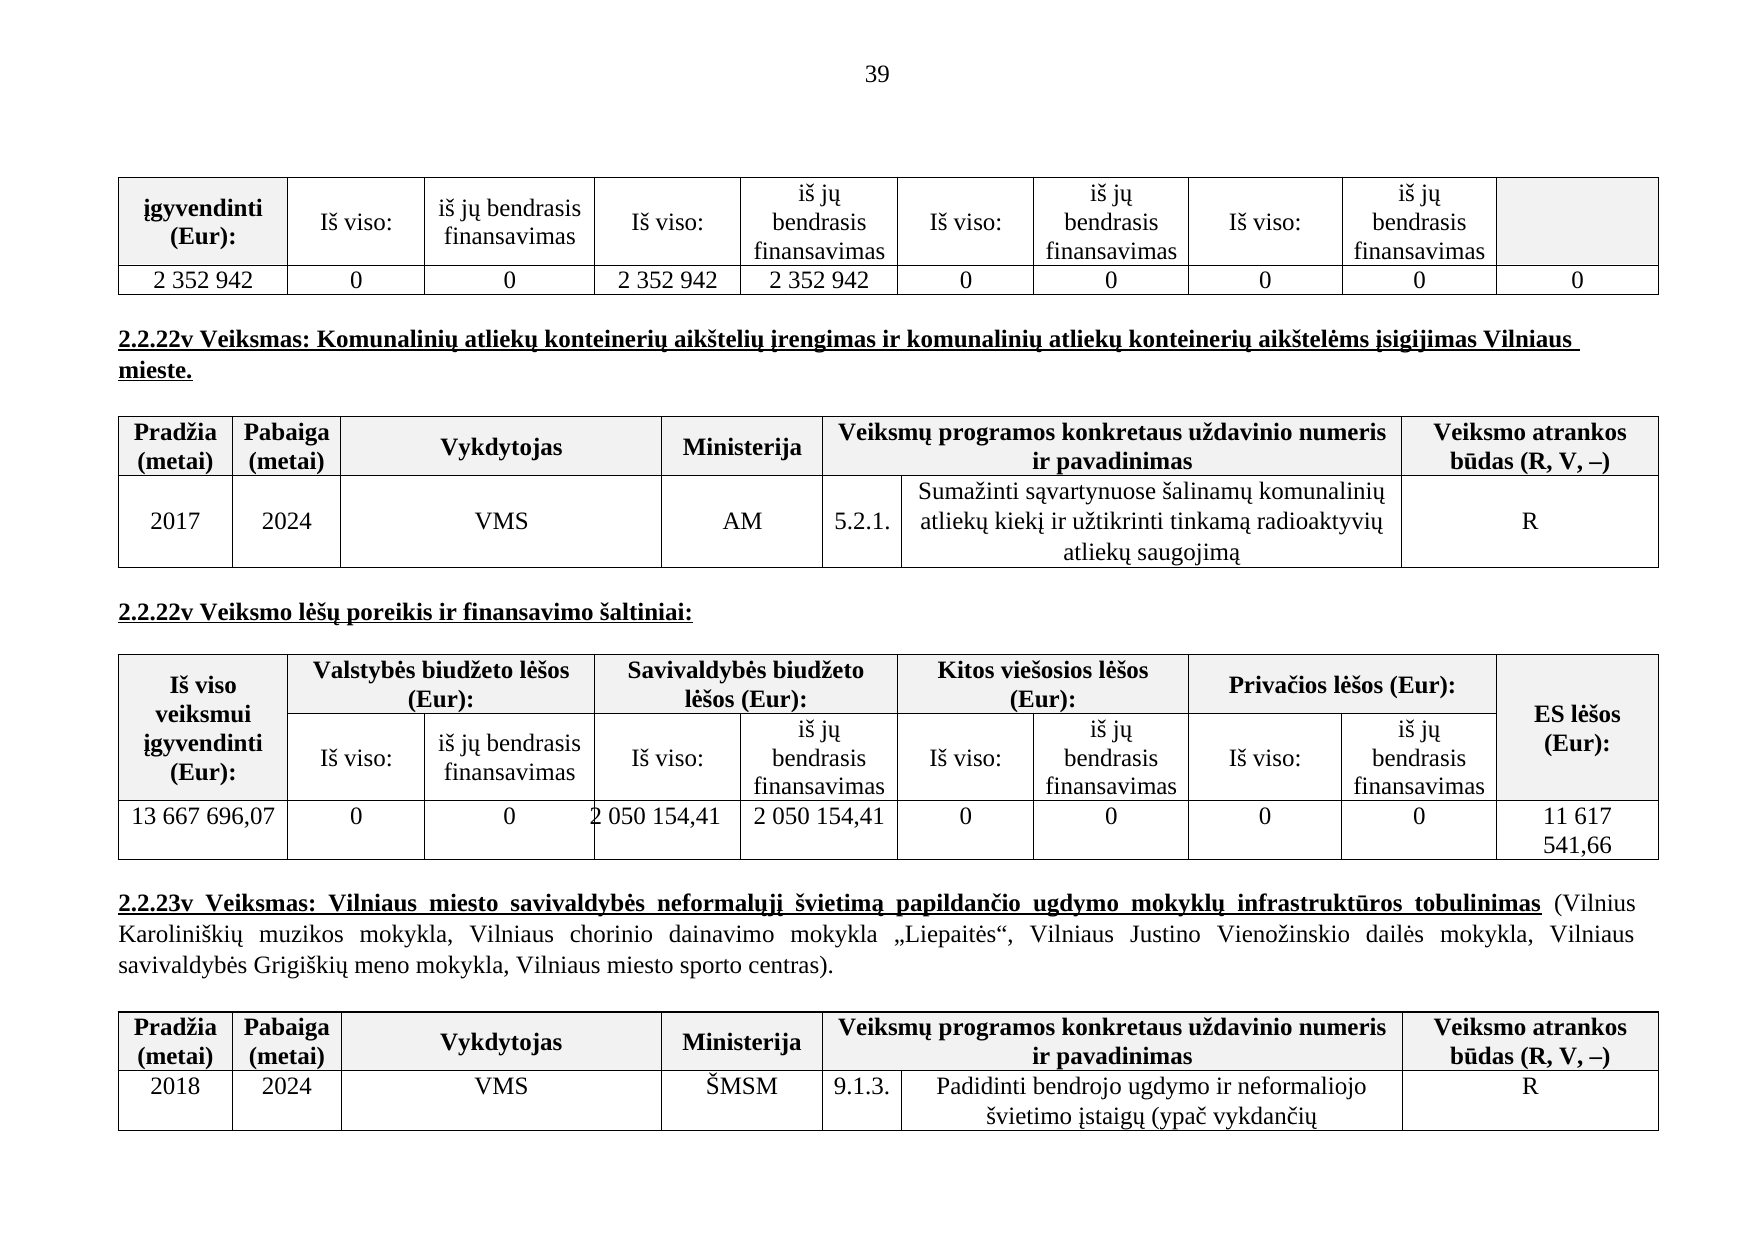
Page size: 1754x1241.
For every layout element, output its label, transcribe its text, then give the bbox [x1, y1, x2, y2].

table_header Savivaldybės biudžeto lėšos (Eur): [595, 655, 897, 713]
table_cell 2017 [119, 476, 232, 567]
table_cell 13 667 696,07 [119, 801, 287, 859]
table_cell Iš viso: [1189, 178, 1342, 264]
table_cell VMS [342, 1071, 661, 1130]
table_cell 0 [1343, 266, 1496, 294]
table_cell iš jų bendrasis finansavimas [741, 714, 897, 800]
table_header Privačios lėšos (Eur): [1189, 655, 1496, 713]
table_header Vykdytojas [342, 1013, 661, 1070]
table_header Kitos viešosios lėšos (Eur): [898, 655, 1188, 713]
table_cell 2 050 154,41 [741, 801, 897, 859]
table_cell ŠMSM [662, 1071, 822, 1130]
table_cell 2 352 942 [595, 266, 740, 294]
table_cell 0 [898, 266, 1033, 294]
table_cell Iš viso: [595, 178, 740, 264]
table_cell iš jų bendrasis finansavimas [1034, 178, 1188, 264]
table_cell iš jų bendrasis finansavimas [1034, 714, 1188, 800]
text 2.2.22v Veiksmas: Komunalinių atliekų konteinerių aikštelių įrengimas ir komunalinių atliekų konteinerių aikštelėms įsigijimas Vilniaus mieste. [118, 324, 1636, 383]
table_header Veiksmo atrankos būdas (R, V, –) [1403, 1013, 1658, 1070]
table_cell 0 [1189, 266, 1342, 294]
table_cell 0 [1189, 801, 1341, 859]
table_cell AM [662, 476, 822, 567]
text 2.2.23v Veiksmas: Vilniaus miesto savivaldybės neformalųjį švietimą papildančio ugdymo mokyklų infrastruktūros tobulinimas (Vilnius Karoliniškių muzikos mokykla, Vilniaus chorinio dainavimo mokykla „Liepaitės“, Vilniaus Justino Vienožinskio dailės mokykla, Vilniaus savivaldybės Grigiškių meno mokykla, Vilniaus miesto sporto centras). [118, 888, 1636, 979]
table_cell 2 352 942 [119, 266, 287, 294]
table_cell R [1402, 476, 1658, 567]
table_header Veiksmų programos konkretaus uždavinio numeris ir pavadinimas [823, 1013, 1402, 1070]
table_cell Iš viso: [1189, 714, 1341, 800]
table_cell 0 [898, 801, 1033, 859]
table_header Veiksmų programos konkretaus uždavinio numeris ir pavadinimas [823, 417, 1401, 475]
table_cell 2018 [119, 1071, 232, 1130]
table_cell Iš viso: [288, 178, 424, 264]
table_cell iš jų bendrasis finansavimas [425, 178, 594, 264]
table_cell Iš viso: [898, 178, 1033, 264]
table_header Ministerija [662, 417, 822, 475]
table_cell Padidinti bendrojo ugdymo ir neformaliojo švietimo įstaigų (ypač vykdančių [902, 1071, 1402, 1130]
table_header ES lėšos (Eur): [1497, 655, 1658, 800]
table_header Valstybės biudžeto lėšos (Eur): [288, 655, 594, 713]
table_cell 2024 [233, 1071, 341, 1130]
table_header Iš viso veiksmui įgyvendinti (Eur): [119, 655, 287, 800]
table_cell 0 [1034, 801, 1188, 859]
table_cell 0 [1034, 266, 1188, 294]
table_cell iš jų bendrasis finansavimas [741, 178, 897, 264]
table_cell 0 [1342, 801, 1496, 859]
table_cell 2024 [233, 476, 340, 567]
table_cell 0 [425, 801, 594, 859]
table_cell iš jų bendrasis finansavimas [425, 714, 594, 800]
table_cell Sumažinti sąvartynuose šalinamų komunalinių atliekų kiekį ir užtikrinti tinkamą radioaktyvių atliekų saugojimą [902, 476, 1401, 567]
table_cell 11 617 541,66 [1497, 801, 1658, 859]
table_header Vykdytojas [341, 417, 661, 475]
table_cell R [1403, 1071, 1658, 1130]
table_cell 0 [288, 266, 424, 294]
table_cell 2 352 942 [741, 266, 897, 294]
table_cell 9.1.3. [823, 1071, 901, 1130]
table_cell 2 050 154,41 [595, 801, 740, 859]
table_header Ministerija [662, 1013, 822, 1070]
table_cell iš jų bendrasis finansavimas [1342, 714, 1496, 800]
table_header įgyvendinti (Eur): [119, 178, 287, 264]
table_cell 0 [1497, 266, 1658, 294]
table_header Pradžia (metai) [119, 417, 232, 475]
table_cell VMS [341, 476, 661, 567]
table_header Veiksmo atrankos būdas (R, V, –) [1402, 417, 1658, 475]
table_cell Iš viso: [288, 714, 424, 800]
table_cell 0 [288, 801, 424, 859]
table_cell Iš viso: [595, 714, 740, 800]
table_header [1497, 178, 1658, 264]
table_cell 5.2.1. [823, 476, 901, 567]
table_header Pabaiga (metai) [233, 1013, 341, 1070]
table_cell Iš viso: [898, 714, 1033, 800]
table_cell 0 [425, 266, 594, 294]
text 2.2.22v Veiksmo lėšų poreikis ir finansavimo šaltiniai: [118, 597, 1636, 626]
table_header Pradžia (metai) [119, 1013, 232, 1070]
table_header Pabaiga (metai) [233, 417, 340, 475]
table_cell iš jų bendrasis finansavimas [1343, 178, 1496, 264]
